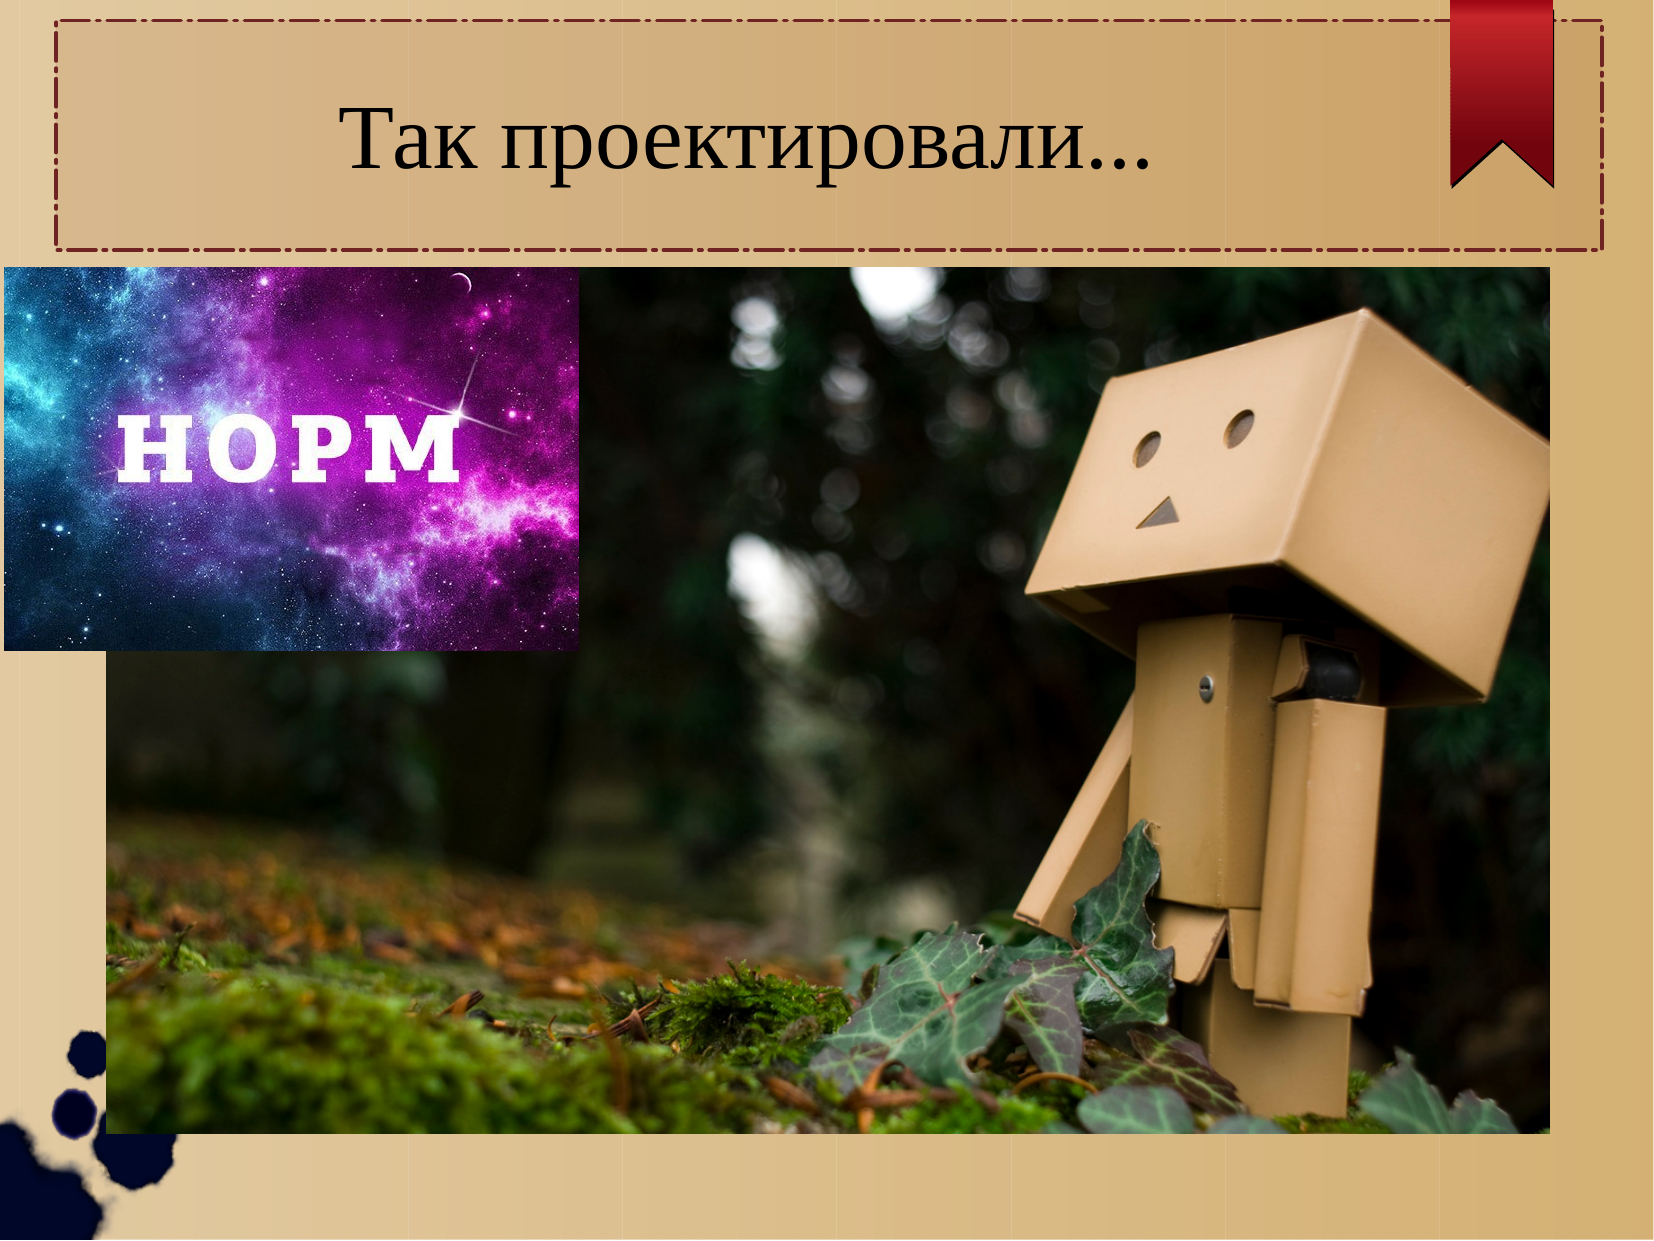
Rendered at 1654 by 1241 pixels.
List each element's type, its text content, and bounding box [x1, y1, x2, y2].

picture [4, 267, 1550, 1134]
title Так проектировали... [82, 47, 1412, 229]
